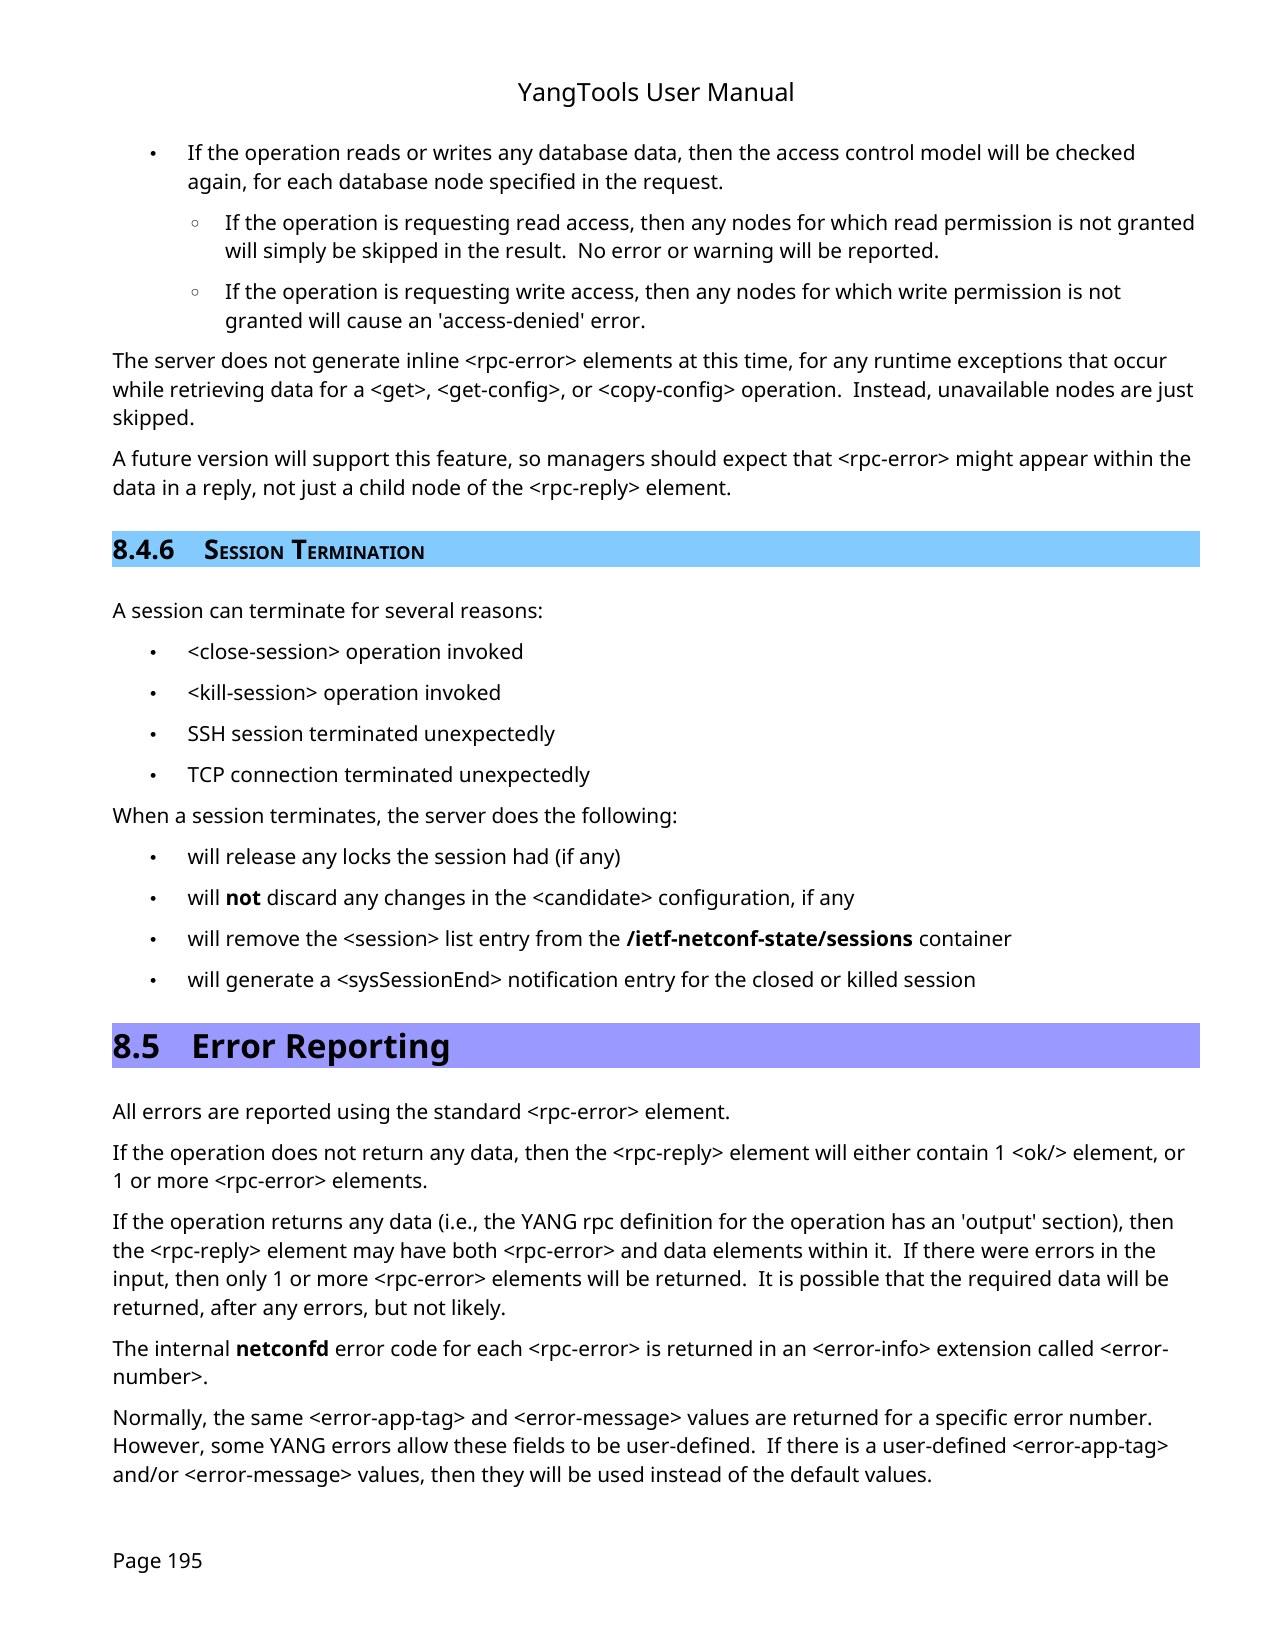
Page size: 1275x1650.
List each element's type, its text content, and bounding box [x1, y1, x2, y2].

text The internal netconfd error code for each <rpc-error> is returned in an <error-info> extension called <error-number>. [112, 1334, 1200, 1391]
text The server does not generate inline <rpc-error> elements at this time, for any runtime exceptions that occur while retrieving data for a <get>, <get-config>, or <copy-config> operation. Instead, unavailable nodes are just skipped. [112, 347, 1200, 432]
text If the operation returns any data (i.e., the YANG rpc definition for the operation has an 'output' section), then the <rpc-reply> element may have both <rpc-error> and data elements within it. If there were errors in the input, then only 1 or more <rpc-error> elements will be returned. It is possible that the required data will be returned, after any errors, but not likely. [112, 1207, 1200, 1321]
text When a session terminates, the server does the following: [112, 801, 1200, 830]
subtitle Session Termination [112, 531, 1200, 567]
list will generate a <sysSessionEnd> notification entry for the closed or killed session [150, 965, 1200, 993]
list will release any locks the session had (if any) [150, 842, 1200, 871]
list SSH session terminated unexpectedly [150, 719, 1200, 748]
text A future version will support this feature, so managers should expect that <rpc-error> might appear within the data in a reply, not just a child node of the <rpc-reply> element. [112, 444, 1200, 501]
text All errors are reported using the standard <rpc-error> element. [112, 1097, 1200, 1126]
list will remove the <session> list entry from the /ietf-netconf-state/sessions container [150, 924, 1200, 952]
subtitle Error Reporting [112, 1023, 1200, 1068]
list TCP connection terminated unexpectedly [150, 760, 1200, 789]
text If the operation does not return any data, then the <rpc-reply> element will either contain 1 <ok/> element, or 1 or more <rpc-error> elements. [112, 1138, 1200, 1195]
list If the operation reads or writes any database data, then the access control model will be checked again, for each database node specified in the request. [150, 138, 1200, 195]
list If the operation is requesting write access, then any nodes for which write permission is not granted will cause an 'access-denied' error. [187, 277, 1200, 334]
list <kill-session> operation invoked [150, 678, 1200, 707]
list will not discard any changes in the <candidate> configuration, if any [150, 883, 1200, 912]
text Normally, the same <error-app-tag> and <error-message> values are returned for a specific error number. However, some YANG errors allow these fields to be user-defined. If there is a user-defined <error-app-tag> and/or <error-message> values, then they will be used instead of the default values. [112, 1403, 1200, 1488]
text A session can terminate for several reasons: [112, 597, 1200, 625]
list <close-session> operation invoked [150, 637, 1200, 666]
list If the operation is requesting read access, then any nodes for which read permission is not granted will simply be skipped in the result. No error or warning will be reported. [187, 208, 1200, 265]
